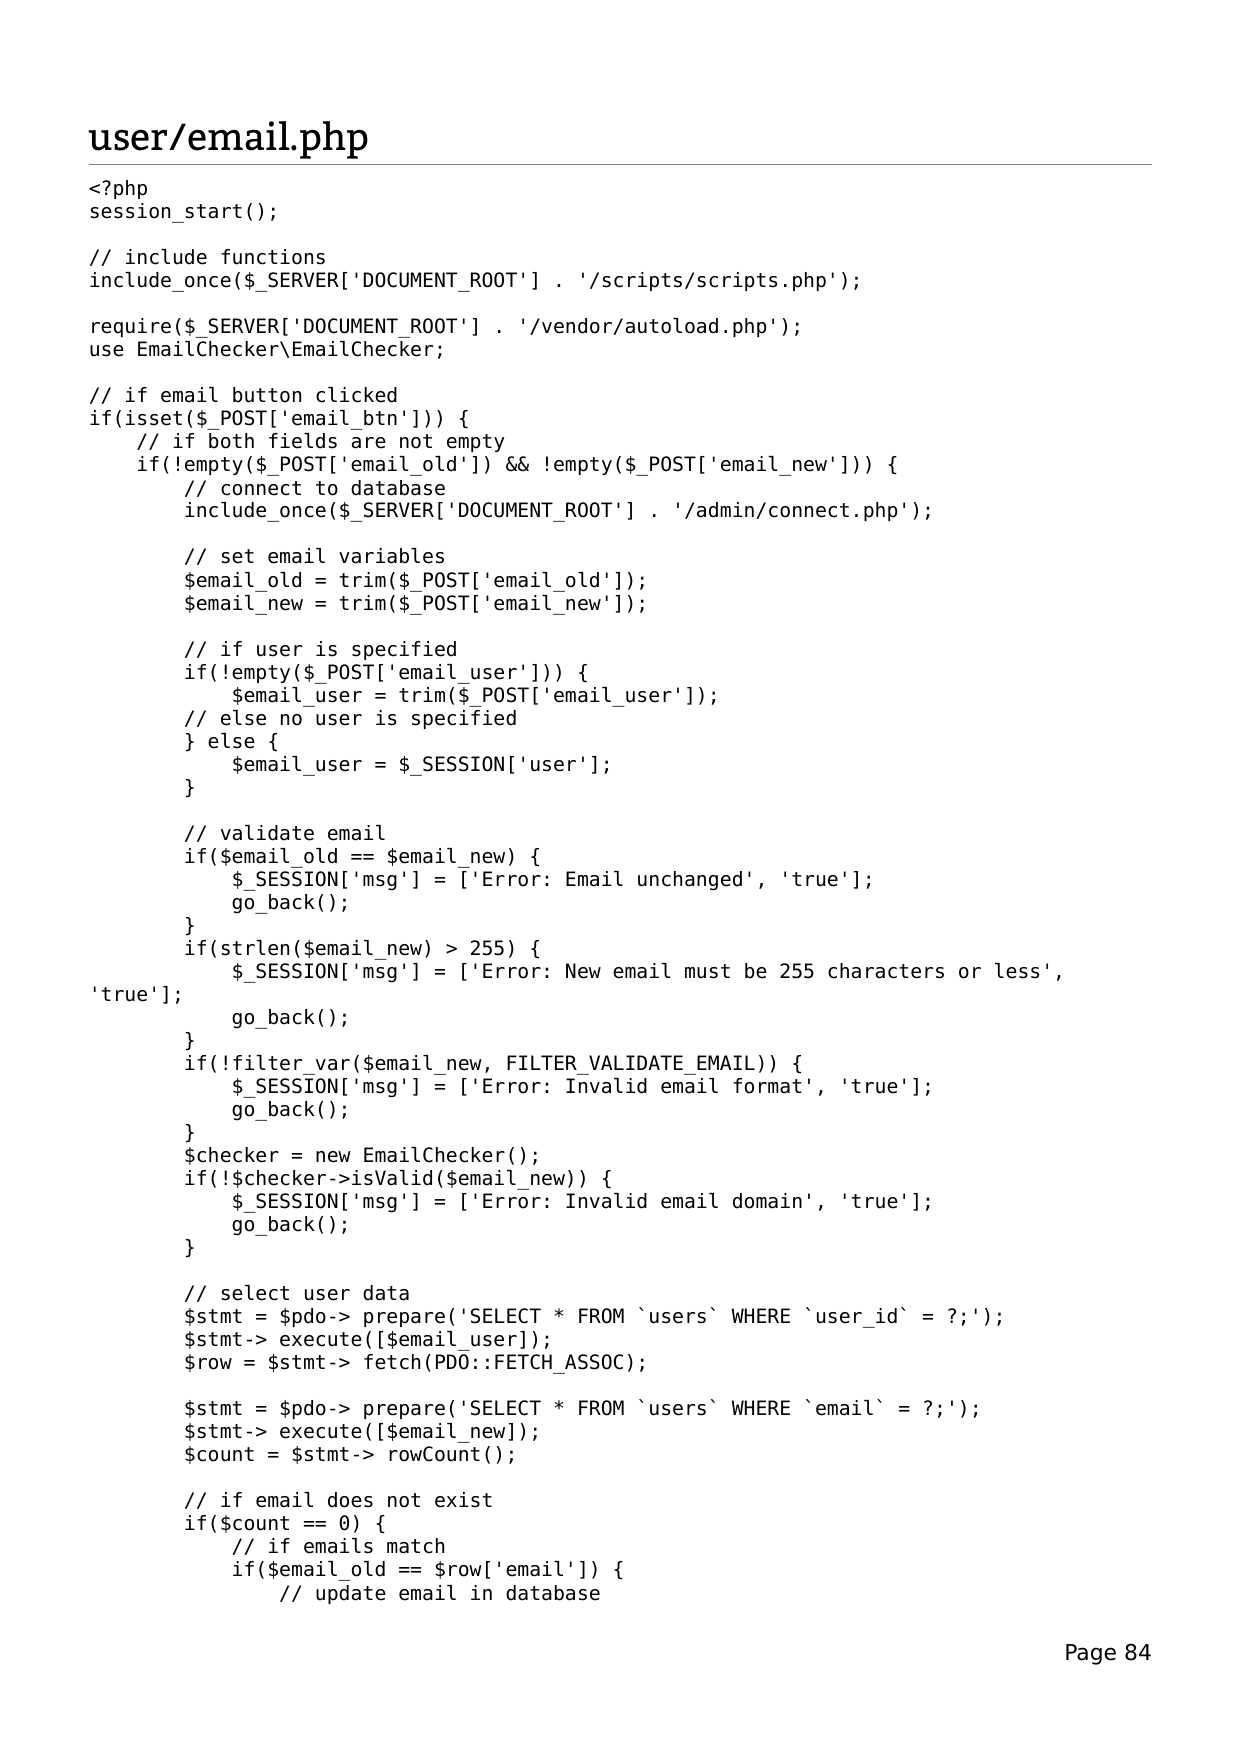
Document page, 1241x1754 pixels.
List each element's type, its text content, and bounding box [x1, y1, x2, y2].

text // validate email [88, 822, 1152, 845]
text // set email variables [88, 546, 1152, 569]
text if(!empty($_POST['email_user'])) { [88, 661, 1152, 684]
text // if both fields are not empty [88, 431, 1152, 453]
text if(strlen($email_new) > 255) { [88, 937, 1152, 960]
text // if emails match [88, 1536, 1152, 1558]
text // if user is specified [88, 638, 1152, 661]
text $_SESSION['msg'] = ['Error: Invalid email format', 'true']; [88, 1075, 1152, 1098]
text session_start(); [88, 200, 1152, 223]
text if(!empty($_POST['email_old']) && !empty($_POST['email_new'])) { [88, 453, 1152, 477]
text if($count == 0) { [88, 1512, 1152, 1536]
text include_once($_SERVER['DOCUMENT_ROOT'] . '/scripts/scripts.php'); [88, 269, 1152, 292]
text } else { [88, 730, 1152, 753]
text go_back(); [88, 1006, 1152, 1029]
text $_SESSION['msg'] = ['Error: Email unchanged', 'true']; [88, 868, 1152, 891]
text $_SESSION['msg'] = ['Error: New email must be 255 characters or less', 'true']; [88, 960, 1152, 1006]
text $stmt-> execute([$email_user]); [88, 1328, 1152, 1351]
text require($_SERVER['DOCUMENT_ROOT'] . '/vendor/autoload.php'); [88, 315, 1152, 338]
text // else no user is specified [88, 707, 1152, 730]
text $count = $stmt-> rowCount(); [88, 1443, 1152, 1466]
text if(!$checker->isValid($email_new)) { [88, 1167, 1152, 1190]
text include_once($_SERVER['DOCUMENT_ROOT'] . '/admin/connect.php'); [88, 499, 1152, 523]
text $email_user = trim($_POST['email_user']); [88, 684, 1152, 707]
text // include functions [88, 246, 1152, 269]
text } [88, 1029, 1152, 1052]
text go_back(); [88, 1098, 1152, 1121]
text go_back(); [88, 891, 1152, 914]
text $email_new = trim($_POST['email_new']); [88, 592, 1152, 615]
text } [88, 1121, 1152, 1144]
text $stmt = $pdo-> prepare('SELECT * FROM `users` WHERE `email` = ?;'); [88, 1397, 1152, 1420]
text if($email_old == $row['email']) { [88, 1558, 1152, 1582]
text } [88, 776, 1152, 799]
text use EmailChecker\EmailChecker; [88, 338, 1152, 361]
text // connect to database [88, 477, 1152, 499]
text // select user data [88, 1282, 1152, 1305]
subtitle user/email.php [88, 113, 1152, 165]
text // update email in database [88, 1582, 1152, 1604]
text <?php [88, 177, 1152, 200]
text // if email does not exist [88, 1489, 1152, 1512]
text if(!filter_var($email_new, FILTER_VALIDATE_EMAIL)) { [88, 1052, 1152, 1075]
text $email_old = trim($_POST['email_old']); [88, 569, 1152, 592]
text } [88, 914, 1152, 937]
text // if email button clicked [88, 384, 1152, 407]
text $row = $stmt-> fetch(PDO::FETCH_ASSOC); [88, 1351, 1152, 1374]
text $stmt-> execute([$email_new]); [88, 1420, 1152, 1443]
text $email_user = $_SESSION['user']; [88, 753, 1152, 776]
text if($email_old == $email_new) { [88, 845, 1152, 868]
text $checker = new EmailChecker(); [88, 1144, 1152, 1167]
text $_SESSION['msg'] = ['Error: Invalid email domain', 'true']; [88, 1190, 1152, 1213]
text if(isset($_POST['email_btn'])) { [88, 407, 1152, 431]
text go_back(); [88, 1213, 1152, 1236]
text } [88, 1236, 1152, 1259]
text $stmt = $pdo-> prepare('SELECT * FROM `users` WHERE `user_id` = ?;'); [88, 1305, 1152, 1328]
